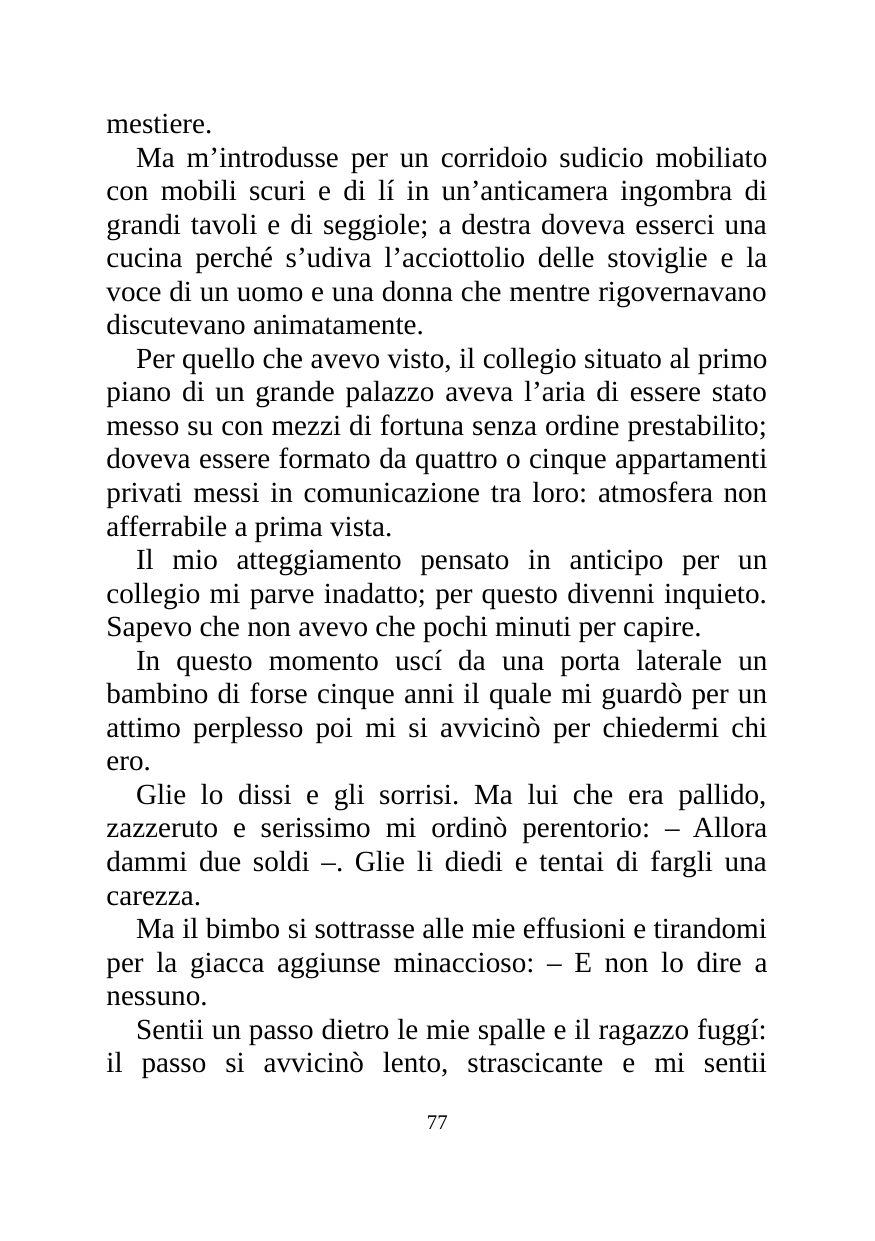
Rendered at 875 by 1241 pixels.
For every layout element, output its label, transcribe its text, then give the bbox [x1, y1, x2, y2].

text Ma il bimbo si sottrasse alle mie effusioni e tirandomi per la giacca aggiunse minaccioso: – E non lo dire a nessuno. [106, 911, 768, 1012]
text mestiere. [106, 106, 768, 140]
text Ma m’introdusse per un corridoio sudicio mobiliato con mobili scuri e di lí in un’anticamera ingombra di grandi tavoli e di seggiole; a destra doveva esserci una cucina perché s’udiva l’acciottolio delle stoviglie e la voce di un uomo e una donna che mentre rigovernavano discutevano animatamente. [106, 140, 768, 341]
text Sentii un passo dietro le mie spalle e il ragazzo fuggí: il passo si avvicinò lento, strascicante e mi sentii [106, 1012, 768, 1079]
text Glie lo dissi e gli sorrisi. Ma lui che era pallido, zazzeruto e serissimo mi ordinò perentorio: – Allora dammi due soldi –. Glie li diedi e tentai di fargli una carezza. [106, 777, 768, 911]
text Il mio atteggiamento pensato in anticipo per un collegio mi parve inadatto; per questo divenni inquieto. Sapevo che non avevo che pochi minuti per capire. [106, 542, 768, 643]
text Per quello che avevo visto, il collegio situato al primo piano di un grande palazzo aveva l’aria di essere stato messo su con mezzi di fortuna senza ordine prestabilito; doveva essere formato da quattro o cinque appartamenti privati messi in comunicazione tra loro: atmosfera non afferrabile a prima vista. [106, 341, 768, 542]
text In questo momento uscí da una porta laterale un bambino di forse cinque anni il quale mi guardò per un attimo perplesso poi mi si avvicinò per chiedermi chi ero. [106, 643, 768, 777]
